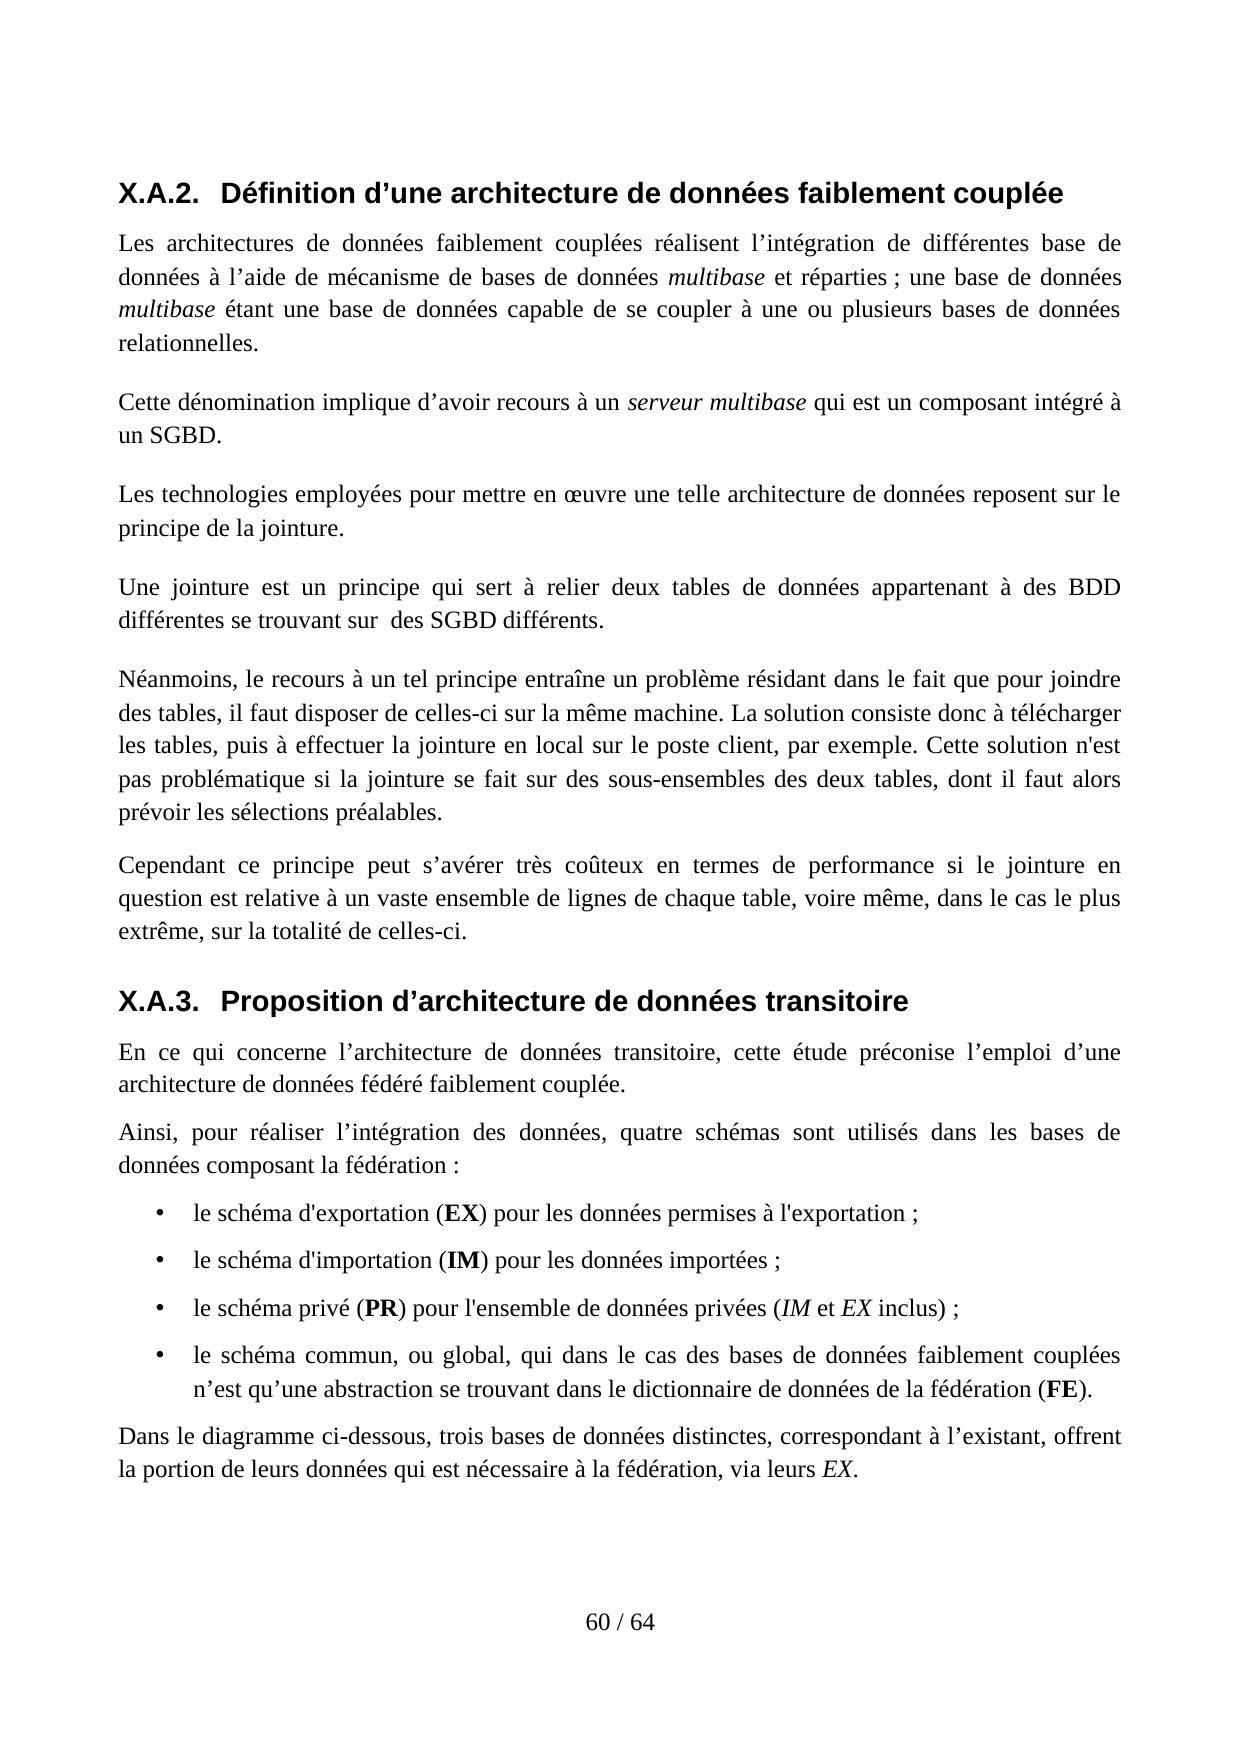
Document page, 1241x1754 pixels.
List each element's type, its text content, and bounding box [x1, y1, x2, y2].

text Cette dénomination implique d’avoir recours à un serveur multibase qui est un composant intégré à un SGBD. [118, 387, 1122, 449]
text Cependant ce principe peut s’avérer très coûteux en termes de performance si le jointure en question est relative à un vaste ensemble de lignes de chaque table, voire même, dans le cas le plus extrême, sur la totalité de celles-ci. [118, 850, 1122, 945]
text Ainsi, pour réaliser l’intégration des données, quatre schémas sont utilisés dans les bases de données composant la fédération : [118, 1117, 1122, 1179]
subtitle Proposition d’architecture de données transitoire [118, 984, 1122, 1018]
text Les architectures de données faiblement couplées réalisent l’intégration de différentes base de données à l’aide de mécanisme de bases de données multibase et réparties ; une base de données multibase étant une base de données capable de se coupler à une ou plusieurs bases de données relationnelles. [118, 228, 1122, 356]
list le schéma d'importation (IM) pour les données importées ; [156, 1245, 1122, 1274]
text En ce qui concerne l’architecture de données transitoire, cette étude préconise l’emploi d’une architecture de données fédéré faiblement couplée. [118, 1037, 1122, 1098]
list le schéma privé (PR) pour l'ensemble de données privées (IM et EX inclus) ; [156, 1293, 1122, 1322]
text Une jointure est un principe qui sert à relier deux tables de données appartenant à des BDD différentes se trouvant sur des SGBD différents. [118, 572, 1122, 634]
list le schéma commun, ou global, qui dans le cas des bases de données faiblement couplées n’est qu’une abstraction se trouvant dans le dictionnaire de données de la fédération (FE). [156, 1341, 1122, 1402]
text Les technologies employées pour mettre en œuvre une telle architecture de données reposent sur le principe de la jointure. [118, 479, 1122, 541]
list le schéma d'exportation (EX) pour les données permises à l'exportation ; [156, 1198, 1122, 1227]
text Néanmoins, le recours à un tel principe entraîne un problème résidant dans le fait que pour joindre des tables, il faut disposer de celles-ci sur la même machine. La solution consiste donc à télécharger les tables, puis à effectuer la jointure en local sur le poste client, par exemple. Cette solution n'est pas problématique si la jointure se fait sur des sous-ensembles des deux tables, dont il faut alors prévoir les sélections préalables. [118, 664, 1122, 825]
text Dans le diagramme ci-dessous, trois bases de données distinctes, correspondant à l’existant, offrent la portion de leurs données qui est nécessaire à la fédération, via leurs EX. [118, 1421, 1122, 1483]
subtitle Définition d’une architecture de données faiblement couplée [118, 176, 1122, 210]
